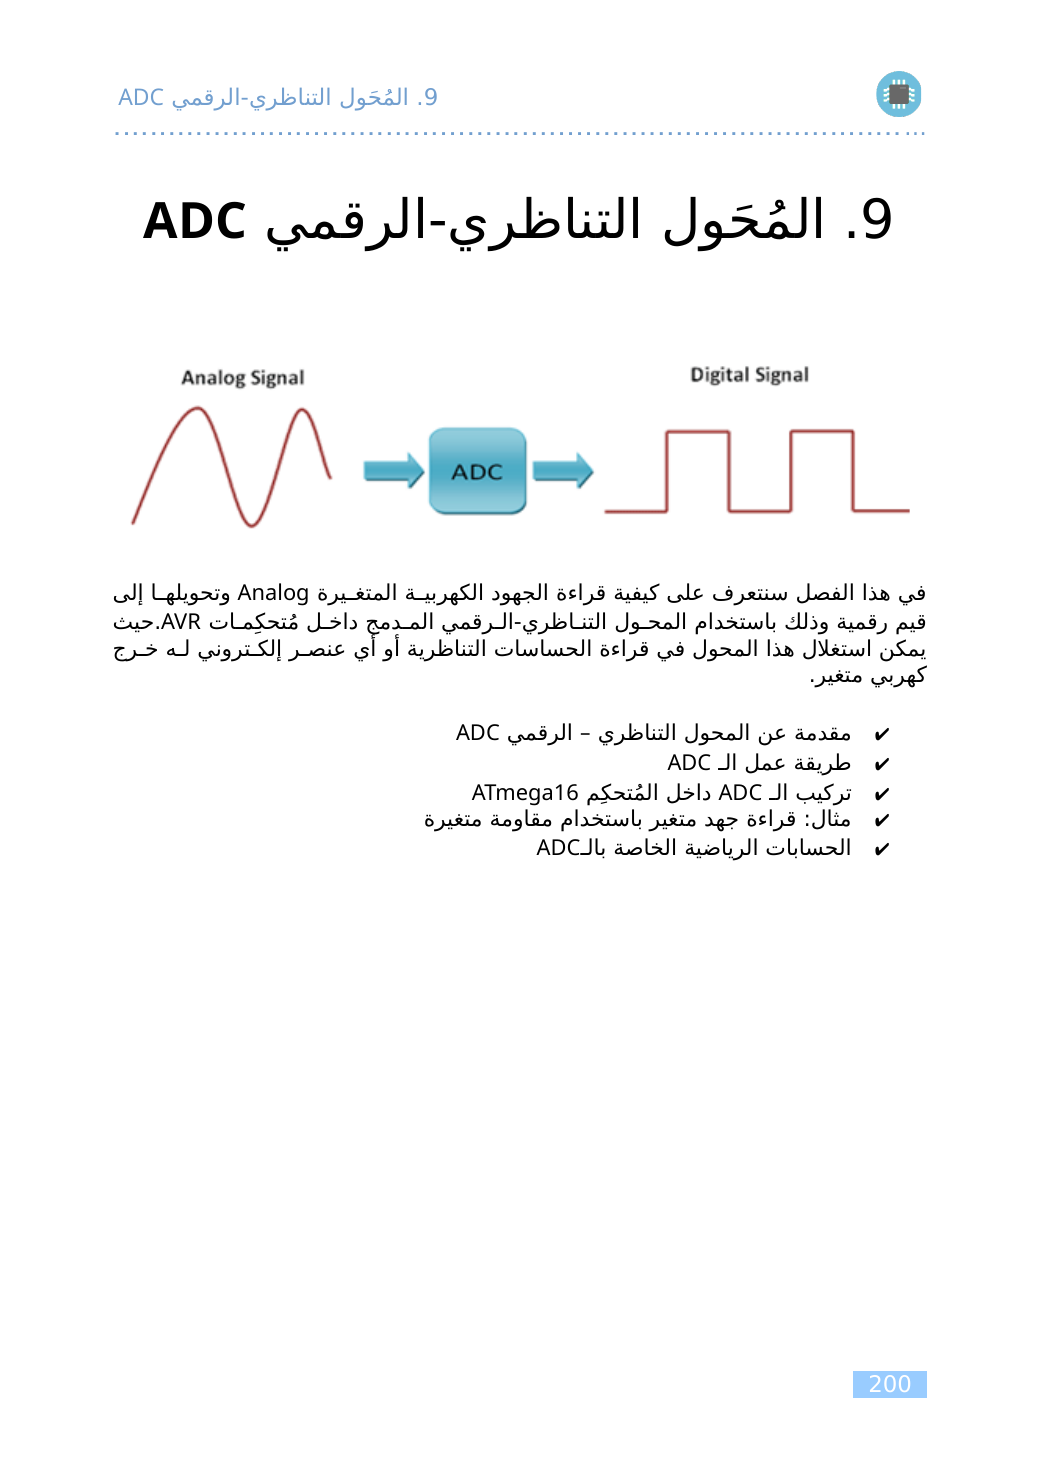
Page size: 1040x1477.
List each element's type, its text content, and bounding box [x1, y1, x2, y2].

list الحسابات الرياضية الخاصة بالـADC [112, 832, 889, 862]
list طريقة عمل الـ ADC [112, 747, 889, 777]
list مقدمة عن المحول التناظري – الرقمي ADC [112, 717, 889, 747]
subtitle 9. المُحَول التناظري-الرقمي ADC [112, 185, 927, 253]
list تركيب الـ ADC داخل المُتحكِم ATmega16 [112, 777, 889, 806]
list مثال: قراءة جهد متغير باستخدام مقاومة متغيرة [112, 806, 889, 832]
picture [876, 71, 922, 117]
text في هذا الفصل سنتعرف على كيفية قراءة الجهود الكهربية المتغيرة Analog وتحويلها إلى قيم رقمية وذلك باستخدام المحول التناظري-الرقمي المدمج داخل مُتحكِمات AVR.حيث يمكن استغلال هذا المحول في قراءة الحساسات التناظرية أو أي عنصر إلكتروني له خرج كهربي متغير. [112, 577, 927, 687]
picture [129, 354, 910, 577]
